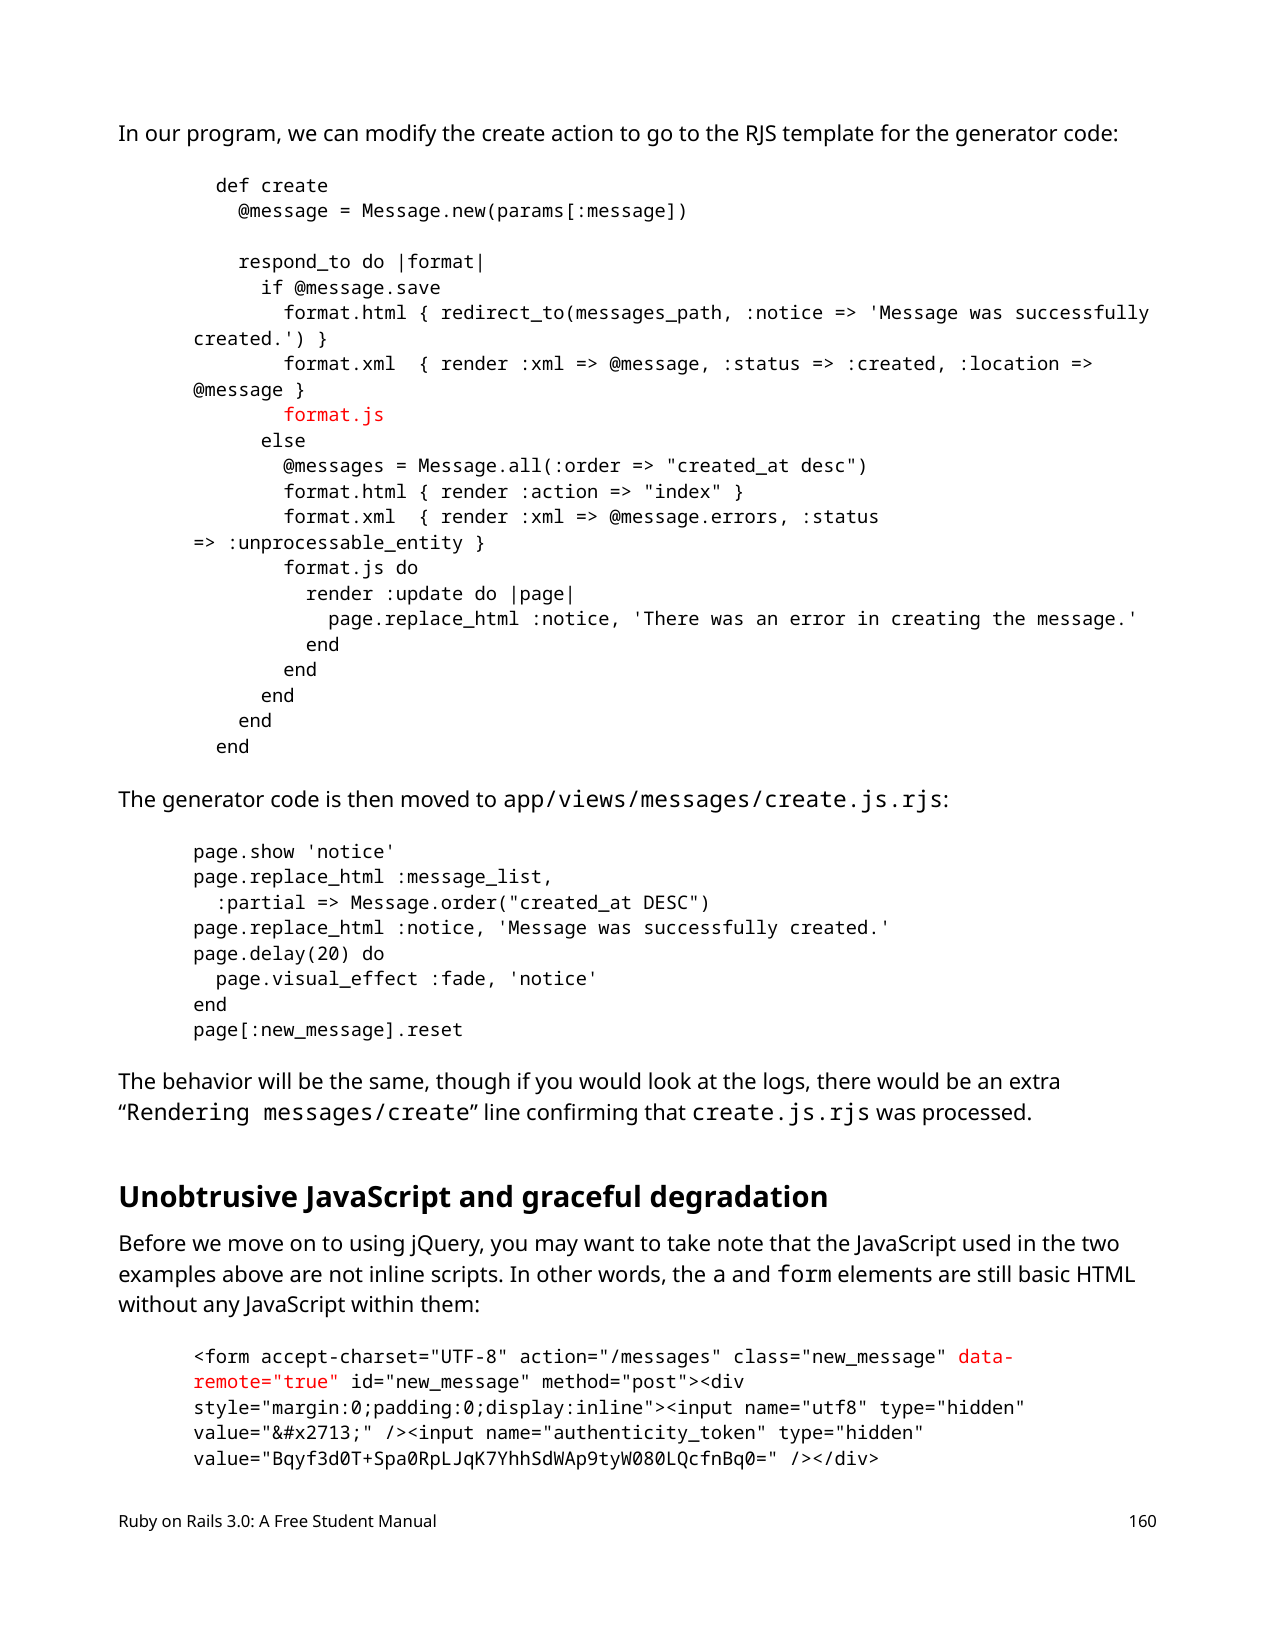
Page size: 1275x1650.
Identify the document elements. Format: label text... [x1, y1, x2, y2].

text The generator code is then moved to app/views/messages/create.js.rjs: [118, 783, 1157, 814]
subtitle Unobtrusive JavaScript and graceful degradation [118, 1176, 1157, 1216]
text page.show 'notice' page.replace_html :message_list, :partial => Message.order("created_at DESC") page.replace_html :notice, 'Message was successfully created.' page.delay(20) do page.visual_effect :fade, 'notice' end page[:new_message].reset [193, 838, 1157, 1042]
text Before we move on to using jQuery, you may want to take note that the JavaScript used in the two examples above are not inline scripts. In other words, the a and form elements are still basic HTML without any JavaScript within them: [118, 1228, 1157, 1319]
text def create @message = Message.new(params[:message]) respond_to do |format| if @message.save format.html { redirect_to(messages_path, :notice => 'Message was successfully created.') } format.xml { render :xml => @message, :status => :created, :location => @message } format.js else @messages = Message.all(:order => "created_at desc") format.html { render :action => "index" } format.xml { render :xml => @message.errors, :status => :unprocessable_entity } format.js do render :update do |page| page.replace_html :notice, 'There was an error in creating the message.' end end end end end [193, 172, 1157, 759]
text The behavior will be the same, though if you would look at the logs, there would be an extra “Rendering messages/create” line confirming that create.js.rjs was processed. [118, 1066, 1157, 1127]
text In our program, we can modify the create action to go to the RJS template for the generator code: [118, 118, 1157, 148]
text <form accept-charset="UTF-8" action="/messages" class="new_message" data-remote="true" id="new_message" method="post"><div style="margin:0;padding:0;display:inline"><input name="utf8" type="hidden" value="&#x2713;" /><input name="authenticity_token" type="hidden" value="Bqyf3d0T+Spa0RpLJqK7YhhSdWAp9tyW080LQcfnBq0=" /></div> [193, 1343, 1157, 1471]
